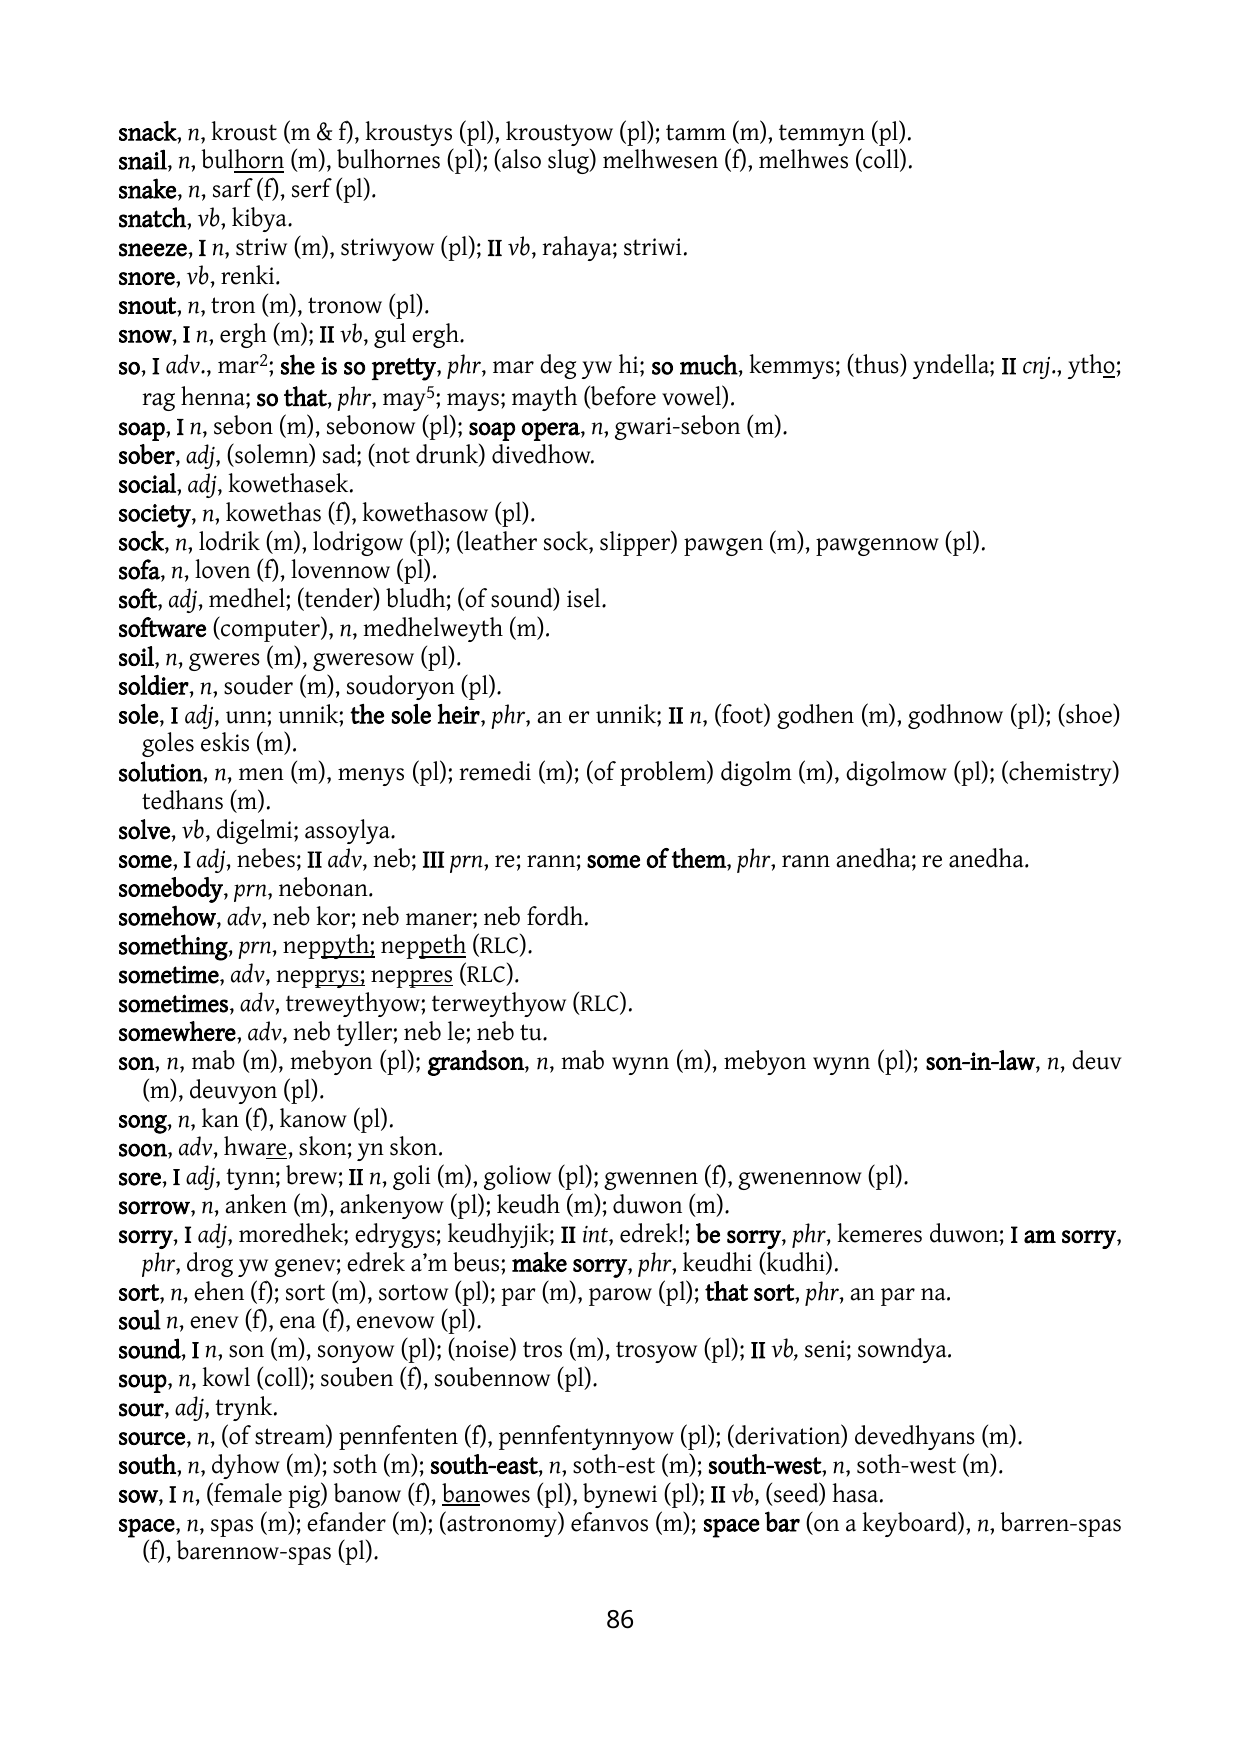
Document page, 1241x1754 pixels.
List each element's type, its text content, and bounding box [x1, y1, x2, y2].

text some, I adj, nebes; II adv, neb; III prn, re; rann; some of them, phr, rann anedha; re anedha. [118, 845, 1122, 874]
text soil, n, gweres (m), gweresow (pl). [118, 643, 1122, 672]
text somehow, adv, neb kor; neb maner; neb fordh. [118, 903, 1122, 932]
text sound, I n, son (m), sonyow (pl); (noise) tros (m), trosyow (pl); II vb, seni; sowndya. [118, 1336, 1122, 1365]
text sometimes, adv, treweythyow; terweythyow (RLC). [118, 989, 1122, 1018]
text song, n, kan (f), kanow (pl). [118, 1105, 1122, 1134]
text soup, n, kowl (coll); souben (f), soubennow (pl). [118, 1365, 1122, 1393]
text sorry, I adj, moredhek; edrygys; keudhyjik; II int, edrek!; be sorry, phr, kemeres duwon; I am sorry, phr, drog yw genev; edrek a’m beus; make sorry, phr, keudhi (kudhi). [118, 1220, 1122, 1278]
text software (computer), n, medhelweyth (m). [118, 614, 1122, 643]
text soldier, n, souder (m), soudoryon (pl). [118, 672, 1122, 701]
text sorrow, n, anken (m), ankenyow (pl); keudh (m); duwon (m). [118, 1192, 1122, 1220]
text sort, n, ehen (f); sort (m), sortow (pl); par (m), parow (pl); that sort, phr, an par na. [118, 1278, 1122, 1307]
text snack, n, kroust (m & f), kroustys (pl), kroustyow (pl); tamm (m), temmyn (pl). [118, 118, 1122, 147]
text sock, n, lodrik (m), lodrigow (pl); (leather sock, slipper) pawgen (m), pawgennow (pl). [118, 528, 1122, 557]
text soul n, enev (f), ena (f), enevow (pl). [118, 1307, 1122, 1336]
text snout, n, tron (m), tronow (pl). [118, 291, 1122, 320]
text sometime, adv, nepprys; neppres (RLC). [118, 961, 1122, 989]
text sneeze, I n, striw (m), striwyow (pl); II vb, rahaya; striwi. [118, 233, 1122, 262]
text snow, I n, ergh (m); II vb, gul ergh. [118, 320, 1122, 349]
text so, I adv., mar2; she is so pretty, phr, mar deg yw hi; so much, kemmys; (thus) yndella; II cnj., ytho; rag henna; so that, phr, may5; mays; mayth (before vowel). [118, 349, 1122, 412]
text soap, I n, sebon (m), sebonow (pl); soap opera, n, gwari-sebon (m). [118, 412, 1122, 441]
text sore, I adj, tynn; brew; II n, goli (m), goliow (pl); gwennen (f), gwenennow (pl). [118, 1163, 1122, 1192]
text solution, n, men (m), menys (pl); remedi (m); (of problem) digolm (m), digolmow (pl); (chemistry) tedhans (m). [118, 759, 1122, 816]
text soon, adv, hware, skon; yn skon. [118, 1134, 1122, 1163]
text solve, vb, digelmi; assoylya. [118, 816, 1122, 845]
text something, prn, neppyth; neppeth (RLC). [118, 932, 1122, 961]
text source, n, (of stream) pennfenten (f), pennfentynnyow (pl); (derivation) devedhyans (m). [118, 1422, 1122, 1451]
text sow, I n, (female pig) banow (f), banowes (pl), bynewi (pl); II vb, (seed) hasa. [118, 1480, 1122, 1509]
text somewhere, adv, neb tyller; neb le; neb tu. [118, 1018, 1122, 1047]
text sofa, n, loven (f), lovennow (pl). [118, 557, 1122, 586]
text son, n, mab (m), mebyon (pl); grandson, n, mab wynn (m), mebyon wynn (pl); son-in-law, n, deuv (m), deuvyon (pl). [118, 1047, 1122, 1105]
text society, n, kowethas (f), kowethasow (pl). [118, 499, 1122, 528]
text soft, adj, medhel; (tender) bludh; (of sound) isel. [118, 586, 1122, 614]
text snore, vb, renki. [118, 262, 1122, 291]
text space, n, spas (m); efander (m); (astronomy) efanvos (m); space bar (on a keyboard), n, barren-spas (f), barennow-spas (pl). [118, 1509, 1122, 1567]
text sour, adj, trynk. [118, 1393, 1122, 1422]
text south, n, dyhow (m); soth (m); south-east, n, soth-est (m); south-west, n, soth-west (m). [118, 1451, 1122, 1480]
text snatch, vb, kibya. [118, 205, 1122, 233]
text somebody, prn, nebonan. [118, 874, 1122, 903]
text social, adj, kowethasek. [118, 470, 1122, 499]
text snake, n, sarf (f), serf (pl). [118, 176, 1122, 205]
text sole, I adj, unn; unnik; the sole heir, phr, an er unnik; II n, (foot) godhen (m), godhnow (pl); (shoe) goles eskis (m). [118, 701, 1122, 759]
text snail, n, bulhorn (m), bulhornes (pl); (also slug) melhwesen (f), melhwes (coll). [118, 147, 1122, 176]
text sober, adj, (solemn) sad; (not drunk) divedhow. [118, 441, 1122, 470]
